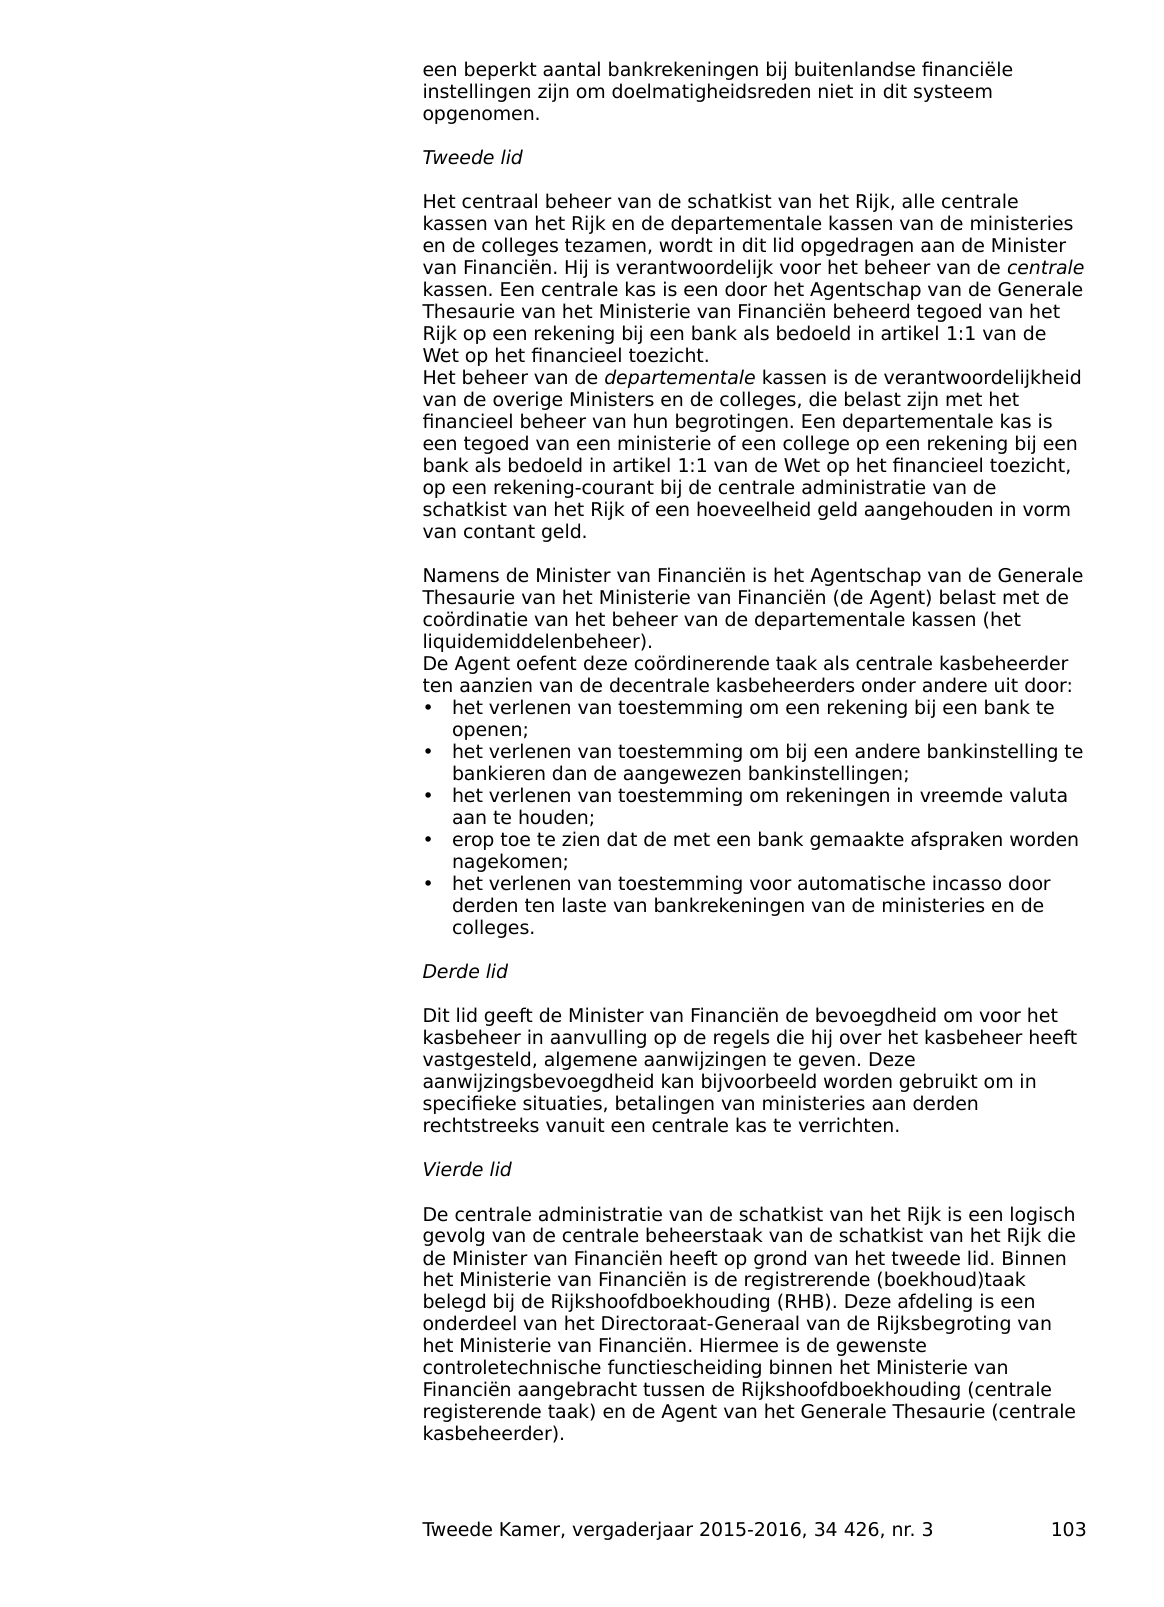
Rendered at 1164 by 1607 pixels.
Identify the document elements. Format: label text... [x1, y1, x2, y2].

subtitle Vierde lid [422, 1159, 1087, 1181]
text De Agent oefent deze coördinerende taak als centrale kasbeheerder ten aanzien van de decentrale kasbeheerders onder andere uit door: [422, 653, 1087, 697]
text De centrale administratie van de schatkist van het Rijk is een logisch gevolg van de centrale beheerstaak van de schatkist van het Rijk die de Minister van Financiën heeft op grond van het tweede lid. Binnen het Ministerie van Financiën is de registrerende (boekhoud)taak belegd bij de Rijkshoofdboekhouding (RHB). Deze afdeling is een onderdeel van het Directoraat-Generaal van de Rijksbegroting van het Ministerie van Financiën. Hiermee is de gewenste controletechnische functiescheiding binnen het Ministerie van Financiën aangebracht tussen de Rijkshoofdboekhouding (centrale registerende taak) en de Agent van het Generale Thesaurie (centrale kasbeheerder). [422, 1203, 1087, 1445]
text • het verlenen van toestemming om bij een andere bankinstelling te bankieren dan de aangewezen bankinstellingen; [422, 741, 1087, 785]
text Het centraal beheer van de schatkist van het Rijk, alle centrale kassen van het Rijk en de departementale kassen van de ministeries en de colleges tezamen, wordt in dit lid opgedragen aan de Minister van Financiën. Hij is verantwoordelijk voor het beheer van de centrale kassen. Een centrale kas is een door het Agentschap van de Generale Thesaurie van het Ministerie van Financiën beheerd tegoed van het Rijk op een rekening bij een bank als bedoeld in artikel 1:1 van de Wet op het financieel toezicht. [422, 191, 1087, 367]
text een beperkt aantal bankrekeningen bij buitenlandse financiële instellingen zijn om doelmatigheidsreden niet in dit systeem opgenomen. [422, 59, 1087, 125]
text Namens de Minister van Financiën is het Agentschap van de Generale Thesaurie van het Ministerie van Financiën (de Agent) belast met de coördinatie van het beheer van de departementale kassen (het liquidemiddelenbeheer). [422, 565, 1087, 653]
subtitle Tweede lid [422, 147, 1087, 169]
subtitle Derde lid [422, 961, 1087, 983]
text Het beheer van de departementale kassen is de verantwoordelijkheid van de overige Ministers en de colleges, die belast zijn met het financieel beheer van hun begrotingen. Een departementale kas is een tegoed van een ministerie of een college op een rekening bij een bank als bedoeld in artikel 1:1 van de Wet op het financieel toezicht, op een rekening-courant bij de centrale administratie van de schatkist van het Rijk of een hoeveelheid geld aangehouden in vorm van contant geld. [422, 367, 1087, 543]
text Dit lid geeft de Minister van Financiën de bevoegdheid om voor het kasbeheer in aanvulling op de regels die hij over het kasbeheer heeft vastgesteld, algemene aanwijzingen te geven. Deze aanwijzingsbevoegdheid kan bijvoorbeeld worden gebruikt om in specifieke situaties, betalingen van ministeries aan derden rechtstreeks vanuit een centrale kas te verrichten. [422, 1005, 1087, 1137]
text • erop toe te zien dat de met een bank gemaakte afspraken worden nagekomen; [422, 829, 1087, 873]
text • het verlenen van toestemming voor automatische incasso door derden ten laste van bankrekeningen van de ministeries en de colleges. [422, 873, 1087, 939]
text • het verlenen van toestemming om een rekening bij een bank te openen; [422, 697, 1087, 741]
text • het verlenen van toestemming om rekeningen in vreemde valuta aan te houden; [422, 785, 1087, 829]
